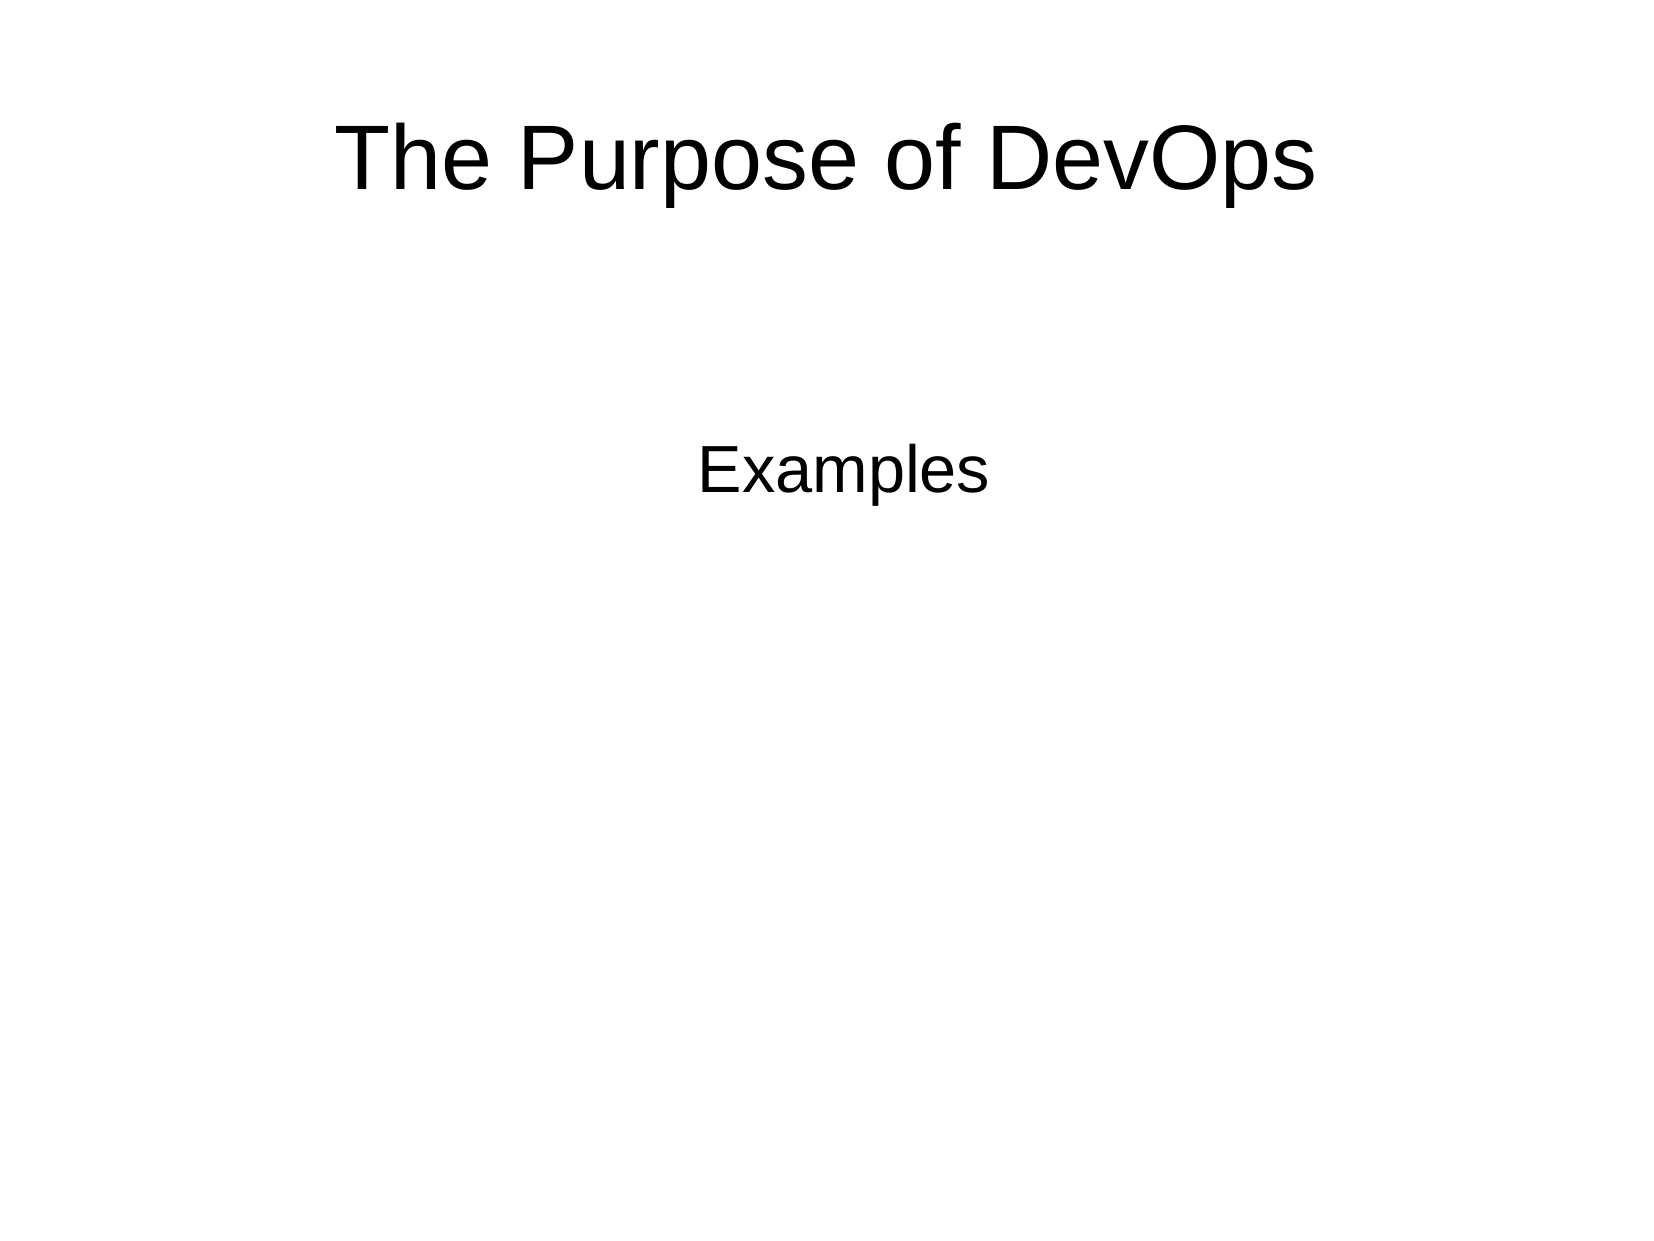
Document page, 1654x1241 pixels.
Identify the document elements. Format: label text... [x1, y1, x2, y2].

title The Purpose of DevOps [82, 49, 1571, 257]
list Examples [697, 426, 1072, 589]
